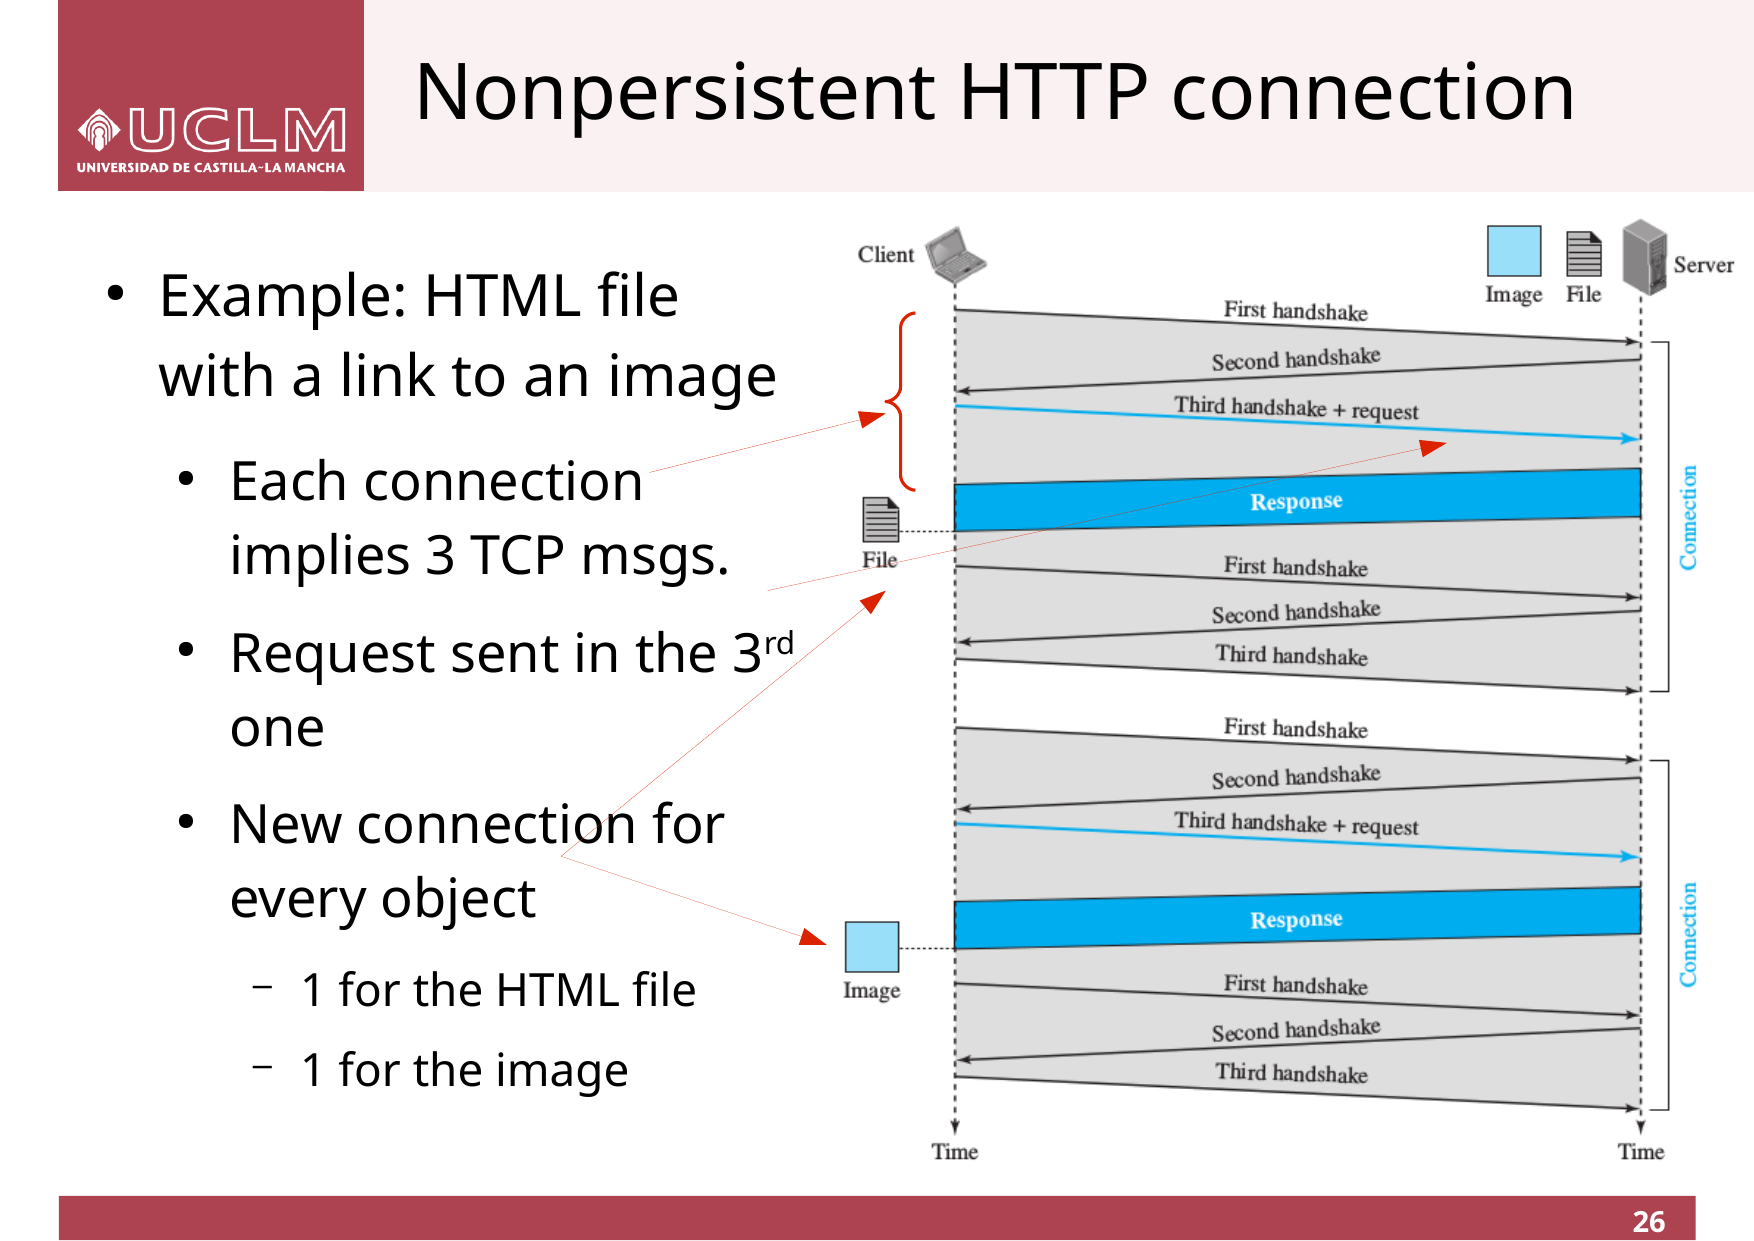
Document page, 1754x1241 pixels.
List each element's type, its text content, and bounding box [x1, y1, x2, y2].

picture [58, 0, 364, 191]
picture [1252, 494, 1297, 513]
list Example: HTML file with a link to an image Each connection implies 3 TCP msgs. Request sent in the 3rd one New connection for every object 1 for the HTML file 1 for the image [563, 664, 798, 934]
picture [1311, 496, 1342, 508]
title Nonpersistent HTTP connection [413, 0, 1667, 198]
picture [832, 205, 1749, 1180]
list Example: HTML file with a link to an image Each connection implies 3 TCP msgs. Request sent in the 3rd one New connection for every object 1 for the HTML file 1 for the image [87, 254, 798, 1152]
picture [1300, 497, 1310, 508]
